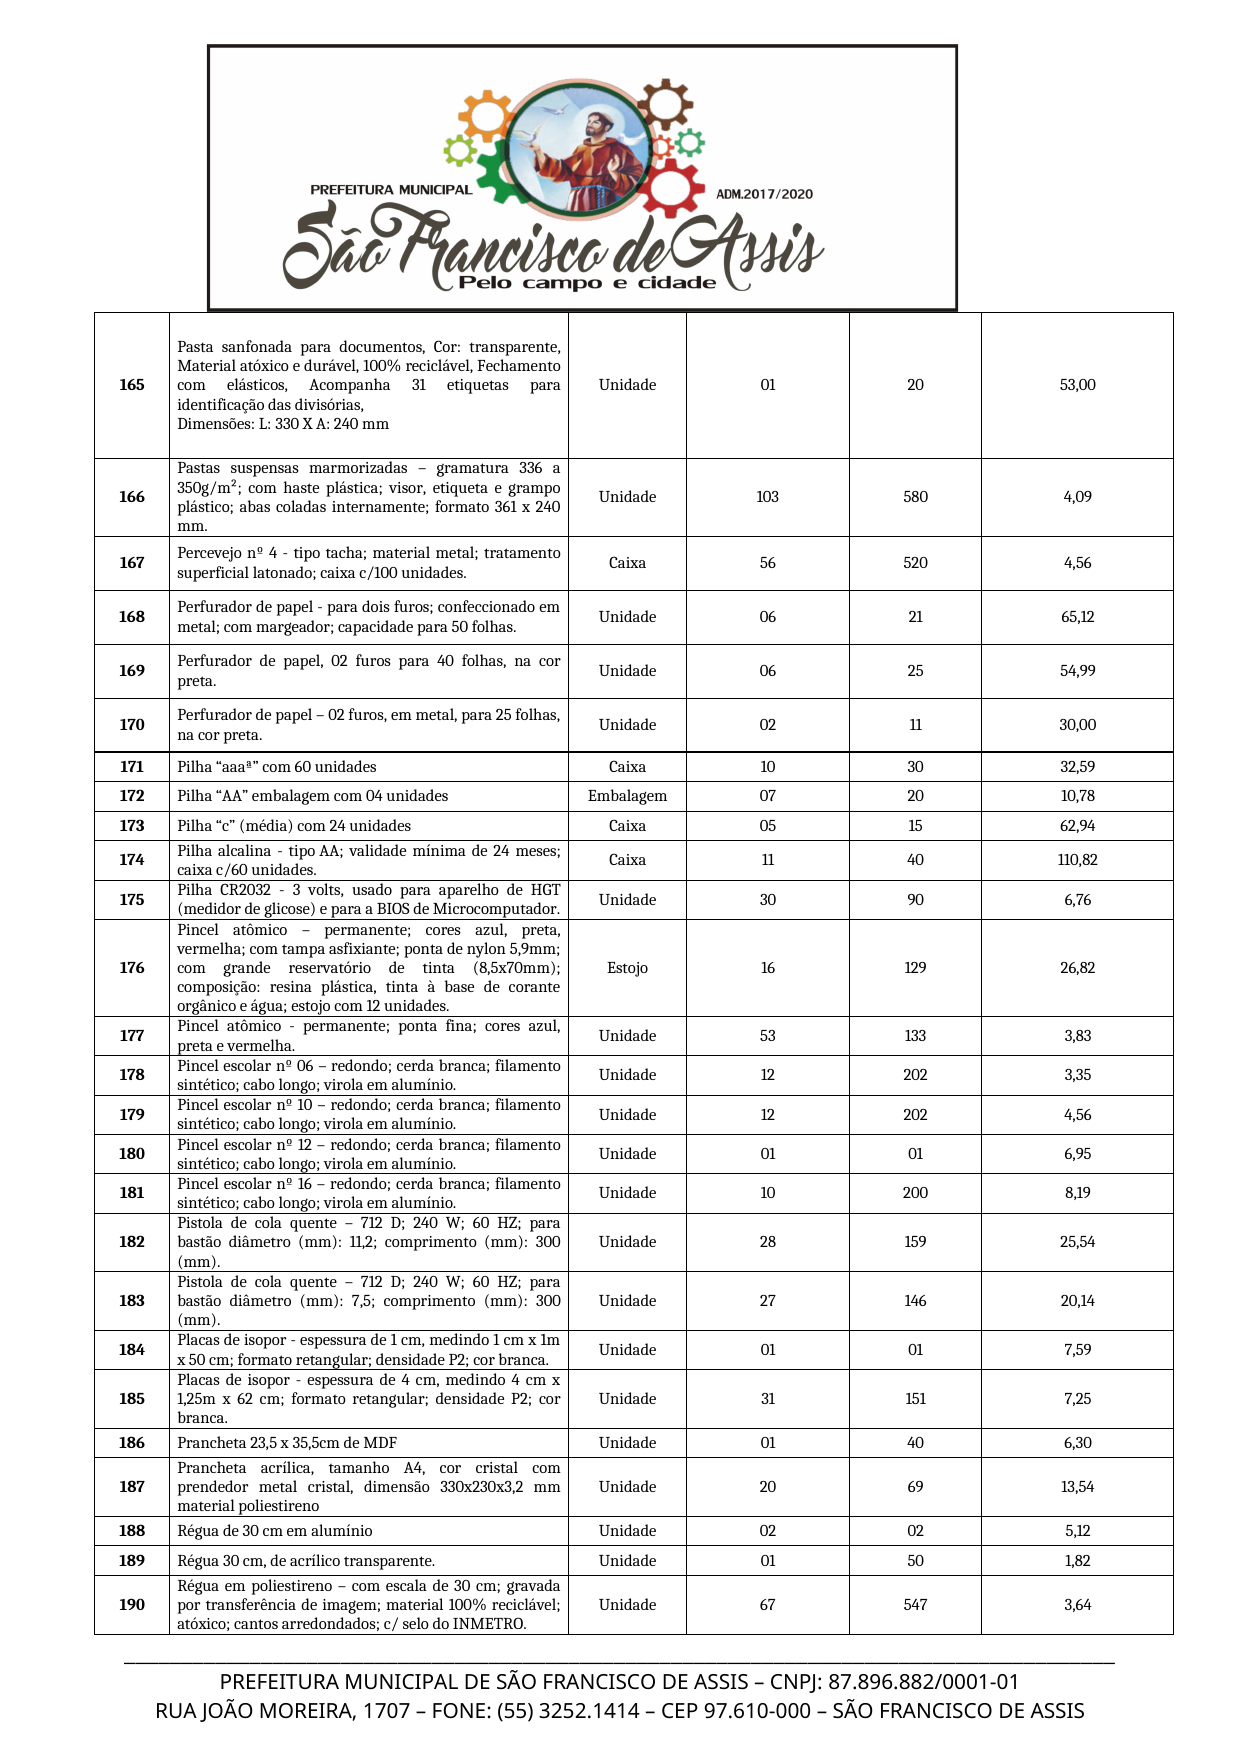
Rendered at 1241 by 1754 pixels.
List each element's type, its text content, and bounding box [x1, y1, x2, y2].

table_cell 28 [687, 1214, 849, 1271]
table_cell 16 [687, 920, 849, 1016]
table_cell Pincel atômico - permanente; ponta fina; cores azul, preta e vermelha. [170, 1017, 568, 1055]
table_cell 30 [850, 753, 981, 781]
table_cell Unidade [569, 1370, 686, 1428]
table_cell 183 [95, 1272, 169, 1330]
table_cell 3,35 [982, 1056, 1173, 1094]
table_cell 69 [850, 1458, 981, 1516]
table_cell Pilha alcalina - tipo AA; validade mínima de 24 meses; caixa c/60 unidades. [170, 841, 568, 879]
table_cell 181 [95, 1174, 169, 1213]
table_cell 02 [850, 1517, 981, 1545]
table_cell Régua de 30 cm em alumínio [170, 1517, 568, 1545]
table_cell Unidade [569, 1576, 686, 1633]
table_cell 01 [850, 1331, 981, 1369]
table_cell 26,82 [982, 920, 1173, 1016]
table_cell 176 [95, 920, 169, 1016]
table_cell 25,54 [982, 1214, 1173, 1271]
table_cell Perfurador de papel – 02 furos, em metal, para 25 folhas, na cor preta. [170, 699, 568, 751]
table_cell 30,00 [982, 699, 1173, 751]
table_cell 187 [95, 1458, 169, 1516]
table_cell 159 [850, 1214, 981, 1271]
table_cell Placas de isopor - espessura de 1 cm, medindo 1 cm x 1m x 50 cm; formato retangular; densidade P2; cor branca. [170, 1331, 568, 1369]
table_cell 01 [687, 313, 849, 458]
table_cell 02 [687, 699, 849, 751]
table_cell Pincel atômico – permanente; cores azul, preta, vermelha; com tampa asfixiante; ponta de nylon 5,9mm; com grande reservatório de tinta (8,5x70mm); composição: resina plástica, tinta à base de corante orgânico e água; estojo com 12 unidades. [170, 920, 568, 1016]
table_cell 133 [850, 1017, 981, 1055]
table_cell Caixa [569, 537, 686, 589]
table_cell 146 [850, 1272, 981, 1330]
table_cell 12 [687, 1056, 849, 1094]
table_cell 5,12 [982, 1517, 1173, 1545]
table_cell 200 [850, 1174, 981, 1213]
table_cell Prancheta 23,5 x 35,5cm de MDF [170, 1429, 568, 1457]
table_cell 21 [850, 591, 981, 643]
table_cell 166 [95, 459, 169, 536]
table_cell 1,82 [982, 1546, 1173, 1575]
table_cell 165 [95, 313, 169, 458]
table_cell 32,59 [982, 753, 1173, 781]
table_cell Unidade [569, 699, 686, 751]
table_cell Unidade [569, 1272, 686, 1330]
table_cell 10,78 [982, 782, 1173, 811]
table_cell Caixa [569, 753, 686, 781]
table_cell 168 [95, 591, 169, 643]
table_cell Unidade [569, 1174, 686, 1213]
table_cell 06 [687, 591, 849, 643]
table_cell 190 [95, 1576, 169, 1633]
table_cell 50 [850, 1546, 981, 1575]
table_cell 6,95 [982, 1135, 1173, 1173]
table_cell 7,59 [982, 1331, 1173, 1369]
table_cell 12 [687, 1096, 849, 1134]
table_cell 171 [95, 753, 169, 781]
table_cell 10 [687, 753, 849, 781]
table_cell Pilha CR2032 - 3 volts, usado para aparelho de HGT (medidor de glicose) e para a BIOS de Microcomputador. [170, 881, 568, 919]
table_cell 3,64 [982, 1576, 1173, 1633]
table_cell 174 [95, 841, 169, 879]
table_cell 13,54 [982, 1458, 1173, 1516]
table_cell 110,82 [982, 841, 1173, 879]
table_cell Unidade [569, 591, 686, 643]
table_cell 65,12 [982, 591, 1173, 643]
table_cell Placas de isopor - espessura de 4 cm, medindo 4 cm x 1,25m x 62 cm; formato retangular; densidade P2; cor branca. [170, 1370, 568, 1428]
table_cell 175 [95, 881, 169, 919]
table_cell 67 [687, 1576, 849, 1633]
table_cell 02 [687, 1517, 849, 1545]
table_cell 182 [95, 1214, 169, 1271]
table_cell Unidade [569, 1214, 686, 1271]
table_cell Unidade [569, 1096, 686, 1134]
table_cell 53 [687, 1017, 849, 1055]
table_cell Pasta sanfonada para documentos, Cor: transparente, Material atóxico e durável, 100% reciclável, Fechamento com elásticos, Acompanha 31 etiquetas para identificação das divisórias, Dimensões: L: 330 X A: 240 mm [170, 313, 568, 458]
table_cell 31 [687, 1370, 849, 1428]
table_cell 01 [850, 1135, 981, 1173]
table_cell Pincel escolar nº 16 – redondo; cerda branca; filamento sintético; cabo longo; virola em alumínio. [170, 1174, 568, 1213]
table_cell Pistola de cola quente – 712 D; 240 W; 60 HZ; para bastão diâmetro (mm): 11,2; comprimento (mm): 300 (mm). [170, 1214, 568, 1271]
table_cell 185 [95, 1370, 169, 1428]
table_cell 202 [850, 1096, 981, 1134]
table_cell 27 [687, 1272, 849, 1330]
table_cell 20,14 [982, 1272, 1173, 1330]
table_cell 54,99 [982, 645, 1173, 697]
table_cell 62,94 [982, 812, 1173, 840]
table_cell Unidade [569, 459, 686, 536]
table_cell Unidade [569, 1429, 686, 1457]
table_cell Unidade [569, 881, 686, 919]
table_cell 01 [687, 1331, 849, 1369]
table_cell 01 [687, 1546, 849, 1575]
table_cell 56 [687, 537, 849, 589]
table_cell Unidade [569, 1546, 686, 1575]
table_cell Embalagem [569, 782, 686, 811]
table_cell 189 [95, 1546, 169, 1575]
table_cell 20 [850, 313, 981, 458]
table_cell 188 [95, 1517, 169, 1545]
table_cell 179 [95, 1096, 169, 1134]
table_cell 05 [687, 812, 849, 840]
table_cell 06 [687, 645, 849, 697]
table_cell 151 [850, 1370, 981, 1428]
table_cell Unidade [569, 1135, 686, 1173]
table_cell 178 [95, 1056, 169, 1094]
table_cell 177 [95, 1017, 169, 1055]
table_cell 01 [687, 1135, 849, 1173]
table_cell 4,56 [982, 1096, 1173, 1134]
table_cell 520 [850, 537, 981, 589]
table_cell 20 [850, 782, 981, 811]
table_cell 90 [850, 881, 981, 919]
table_cell 40 [850, 841, 981, 879]
table_cell Unidade [569, 645, 686, 697]
table_cell Caixa [569, 812, 686, 840]
table_cell Pilha “aaaª” com 60 unidades [170, 753, 568, 781]
table_cell Unidade [569, 313, 686, 458]
table_cell Pilha “c” (média) com 24 unidades [170, 812, 568, 840]
table_cell 186 [95, 1429, 169, 1457]
table_cell Pincel escolar nº 06 – redondo; cerda branca; filamento sintético; cabo longo; virola em alumínio. [170, 1056, 568, 1094]
table_cell Unidade [569, 1056, 686, 1094]
table_cell 184 [95, 1331, 169, 1369]
table_cell 580 [850, 459, 981, 536]
table_cell Unidade [569, 1331, 686, 1369]
table_cell Caixa [569, 841, 686, 879]
table_cell Unidade [569, 1458, 686, 1516]
table_cell 53,00 [982, 313, 1173, 458]
table_cell 7,25 [982, 1370, 1173, 1428]
table_cell Pastas suspensas marmorizadas – gramatura 336 a 350g/m²; com haste plástica; visor, etiqueta e grampo plástico; abas coladas internamente; formato 361 x 240 mm. [170, 459, 568, 536]
table_cell 40 [850, 1429, 981, 1457]
table_cell 170 [95, 699, 169, 751]
table_cell 4,09 [982, 459, 1173, 536]
table_cell 8,19 [982, 1174, 1173, 1213]
table_cell 6,30 [982, 1429, 1173, 1457]
table_cell 180 [95, 1135, 169, 1173]
table_cell 202 [850, 1056, 981, 1094]
table_cell Pistola de cola quente – 712 D; 240 W; 60 HZ; para bastão diâmetro (mm): 7,5; comprimento (mm): 300 (mm). [170, 1272, 568, 1330]
table_cell 169 [95, 645, 169, 697]
table_cell 11 [687, 841, 849, 879]
table_cell Régua em poliestireno – com escala de 30 cm; gravada por transferência de imagem; material 100% reciclável; atóxico; cantos arredondados; c/ selo do INMETRO. [170, 1576, 568, 1633]
table_cell 167 [95, 537, 169, 589]
table_cell Unidade [569, 1517, 686, 1545]
table_cell Unidade [569, 1017, 686, 1055]
table_cell 547 [850, 1576, 981, 1633]
table_cell Régua 30 cm, de acrílico transparente. [170, 1546, 568, 1575]
table_cell 4,56 [982, 537, 1173, 589]
table_cell 173 [95, 812, 169, 840]
table_cell 6,76 [982, 881, 1173, 919]
table_cell Perfurador de papel, 02 furos para 40 folhas, na cor preta. [170, 645, 568, 697]
table_cell 07 [687, 782, 849, 811]
table_cell 3,83 [982, 1017, 1173, 1055]
table_cell Perfurador de papel - para dois furos; confeccionado em metal; com margeador; capacidade para 50 folhas. [170, 591, 568, 643]
table_cell Prancheta acrílica, tamanho A4, cor cristal com prendedor metal cristal, dimensão 330x230x3,2 mm material poliestireno [170, 1458, 568, 1516]
table_cell 10 [687, 1174, 849, 1213]
table_cell Percevejo nº 4 - tipo tacha; material metal; tratamento superficial latonado; caixa c/100 unidades. [170, 537, 568, 589]
table_cell 15 [850, 812, 981, 840]
table_cell Estojo [569, 920, 686, 1016]
table_cell 20 [687, 1458, 849, 1516]
table_cell 25 [850, 645, 981, 697]
table_cell Pilha “AA” embalagem com 04 unidades [170, 782, 568, 811]
table_cell 11 [850, 699, 981, 751]
table_cell Pincel escolar nº 12 – redondo; cerda branca; filamento sintético; cabo longo; virola em alumínio. [170, 1135, 568, 1173]
table_cell 01 [687, 1429, 849, 1457]
table_cell 30 [687, 881, 849, 919]
table_cell 103 [687, 459, 849, 536]
table_cell 129 [850, 920, 981, 1016]
table_cell 172 [95, 782, 169, 811]
table_cell Pincel escolar nº 10 – redondo; cerda branca; filamento sintético; cabo longo; virola em alumínio. [170, 1096, 568, 1134]
